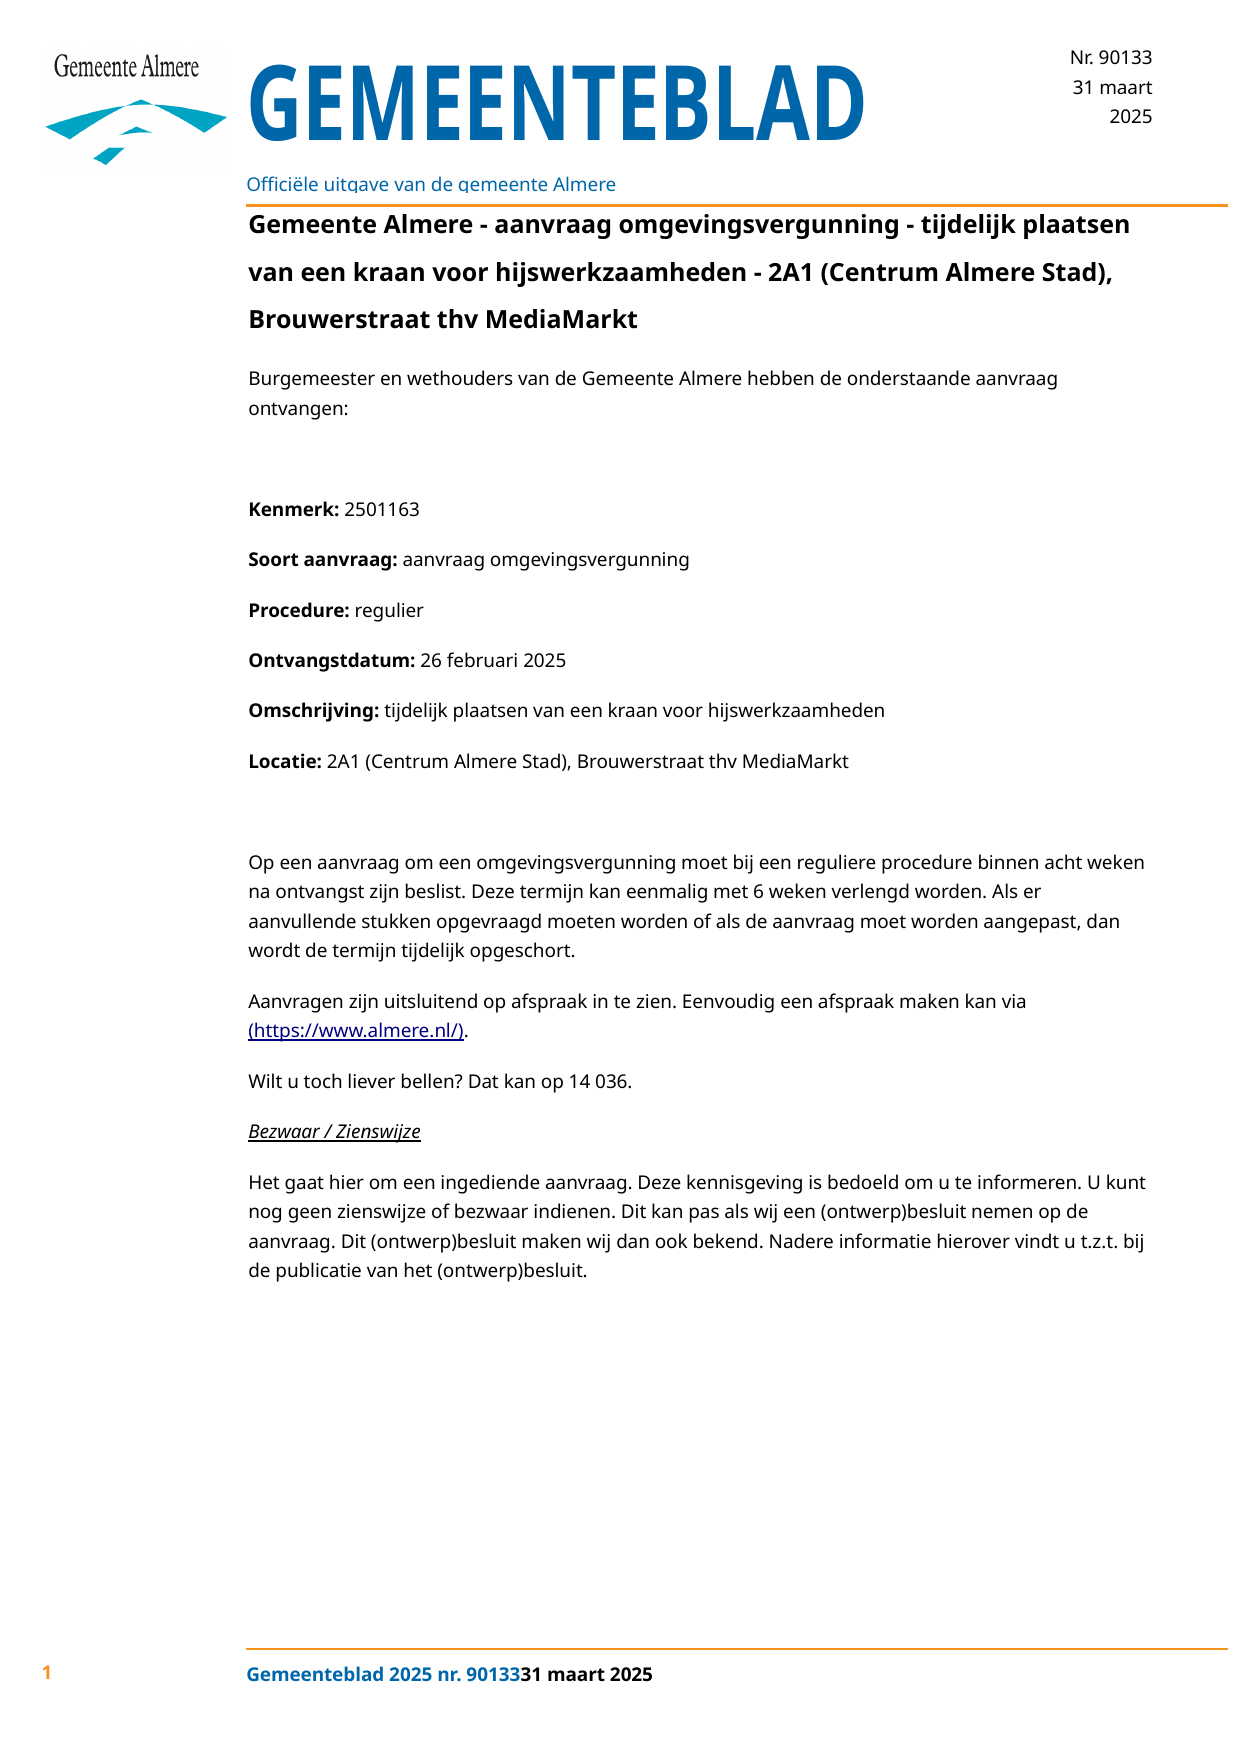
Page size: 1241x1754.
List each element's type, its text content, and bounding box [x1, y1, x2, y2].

text Het gaat hier om een ingediende aanvraag. Deze kennisgeving is bedoeld om u te informeren. U kunt nog geen zienswijze of bezwaar indienen. Dit kan pas als wij een (ontwerp)besluit nemen op de aanvraag. Dit (ontwerp)besluit maken wij dan ook bekend. Nadere informatie hierover vindt u t.z.t. bij de publicatie van het (ontwerp)besluit. [248, 1169, 1152, 1283]
text Bezwaar / Zienswijze [248, 1118, 1152, 1144]
picture [41, 47, 231, 172]
text Procedure: regulier [248, 597, 1152, 622]
text Op een aanvraag om een omgevingsvergunning moet bij een reguliere procedure binnen acht weken na ontvangst zijn beslist. Deze termijn kan eenmalig met 6 weken verlengd worden. Als er aanvullende stukken opgevraagd moeten worden of als de aanvraag moet worden aangepast, dan wordt de termijn tijdelijk opgeschort. [248, 849, 1152, 963]
text Kenmerk: 2501163 [248, 496, 1152, 522]
text Gemeente Almere - aanvraag omgevingsvergunning - tijdelijk plaatsen van een kraan voor hijswerkzaamheden - 2A1 (Centrum Almere Stad), Brouwerstraat thv MediaMarkt [248, 207, 1152, 336]
text Wilt u toch liever bellen? Dat kan op 14 036. [248, 1068, 1152, 1094]
text Burgemeester en wethouders van de Gemeente Almere hebben de onderstaande aanvraag ontvangen: [248, 366, 1152, 421]
text Omschrijving: tijdelijk plaatsen van een kraan voor hijswerkzaamheden [248, 698, 1152, 723]
text Soort aanvraag: aanvraag omgevingsvergunning [248, 546, 1152, 572]
text Locatie: 2A1 (Centrum Almere Stad), Brouwerstraat thv MediaMarkt [248, 748, 1152, 774]
text Aanvragen zijn uitsluitend op afspraak in te zien. Eenvoudig een afspraak maken kan via (https://www.almere.nl/). [248, 988, 1152, 1043]
text Ontvangstdatum: 26 februari 2025 [248, 647, 1152, 673]
